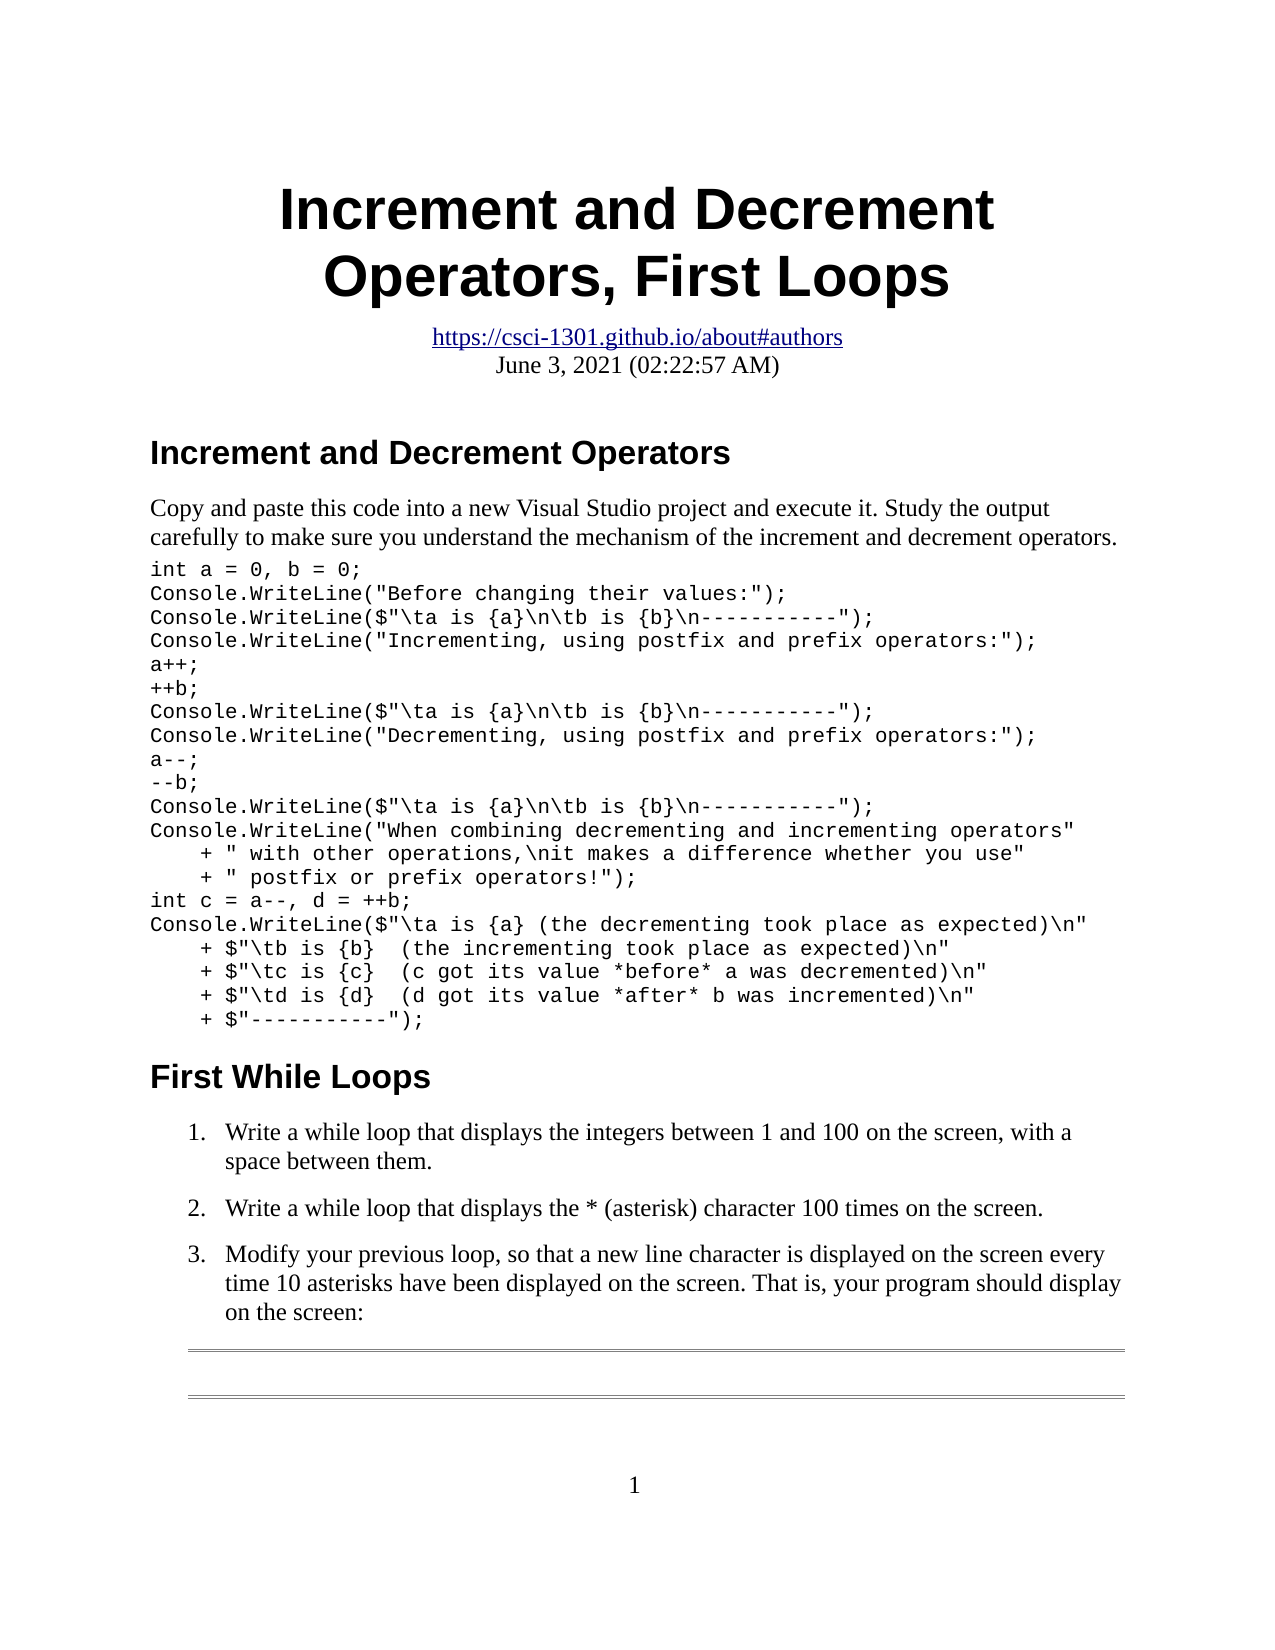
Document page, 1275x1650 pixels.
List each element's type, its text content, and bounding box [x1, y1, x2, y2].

text Console.WriteLine($"\ta is {a} (the decrementing took place as expected)\n" [150, 914, 1125, 938]
text a--; [150, 749, 1125, 772]
text + $"\td is {d} (d got its value *after* b was incremented)\n" [150, 985, 1125, 1009]
text + " with other operations,\nit makes a difference whether you use" [150, 843, 1125, 867]
title Increment and Decrement Operators, First Loops [150, 175, 1125, 309]
text a++; [150, 654, 1125, 678]
text Console.WriteLine("When combining decrementing and incrementing operators" [150, 819, 1125, 843]
text + " postfix or prefix operators!"); [150, 867, 1125, 891]
text https://csci-1301.github.io/about#authors [150, 322, 1125, 350]
text + $"-----------"); [150, 1009, 1125, 1032]
text int a = 0, b = 0; [150, 559, 1125, 583]
subtitle First While Loops [150, 1057, 1125, 1096]
text Console.WriteLine("Before changing their values:"); [150, 583, 1125, 607]
text Console.WriteLine("Decrementing, using postfix and prefix operators:"); [150, 725, 1125, 749]
text Console.WriteLine($"\ta is {a}\n\tb is {b}\n-----------"); [150, 607, 1125, 630]
list Write a while loop that displays the integers between and on the screen, with a space between them. [187, 1117, 1125, 1175]
text Copy and paste this code into a new Visual Studio project and execute it. Study the output carefully to make sure you understand the mechanism of the increment and decrement operators. [150, 493, 1125, 551]
text Console.WriteLine("Incrementing, using postfix and prefix operators:"); [150, 630, 1125, 654]
text Console.WriteLine($"\ta is {a}\n\tb is {b}\n-----------"); [150, 796, 1125, 819]
list Modify your previous loop, so that a new line character is displayed on the screen every time 10 asterisks have been displayed on the screen. That is, your program should display on the screen: [187, 1239, 1125, 1326]
text ++b; [150, 678, 1125, 701]
subtitle Increment and Decrement Operators [150, 433, 1125, 472]
text + $"\tb is {b} (the incrementing took place as expected)\n" [150, 938, 1125, 961]
text int c = a--, d = ++b; [150, 891, 1125, 914]
text --b; [150, 772, 1125, 796]
text + $"\tc is {c} (c got its value *before* a was decremented)\n" [150, 961, 1125, 985]
text Console.WriteLine($"\ta is {a}\n\tb is {b}\n-----------"); [150, 701, 1125, 725]
text June 3, 2021 (02:22:57 AM) [150, 350, 1125, 379]
list Write a while loop that displays the * (asterisk) character 100 times on the screen. [187, 1193, 1125, 1222]
